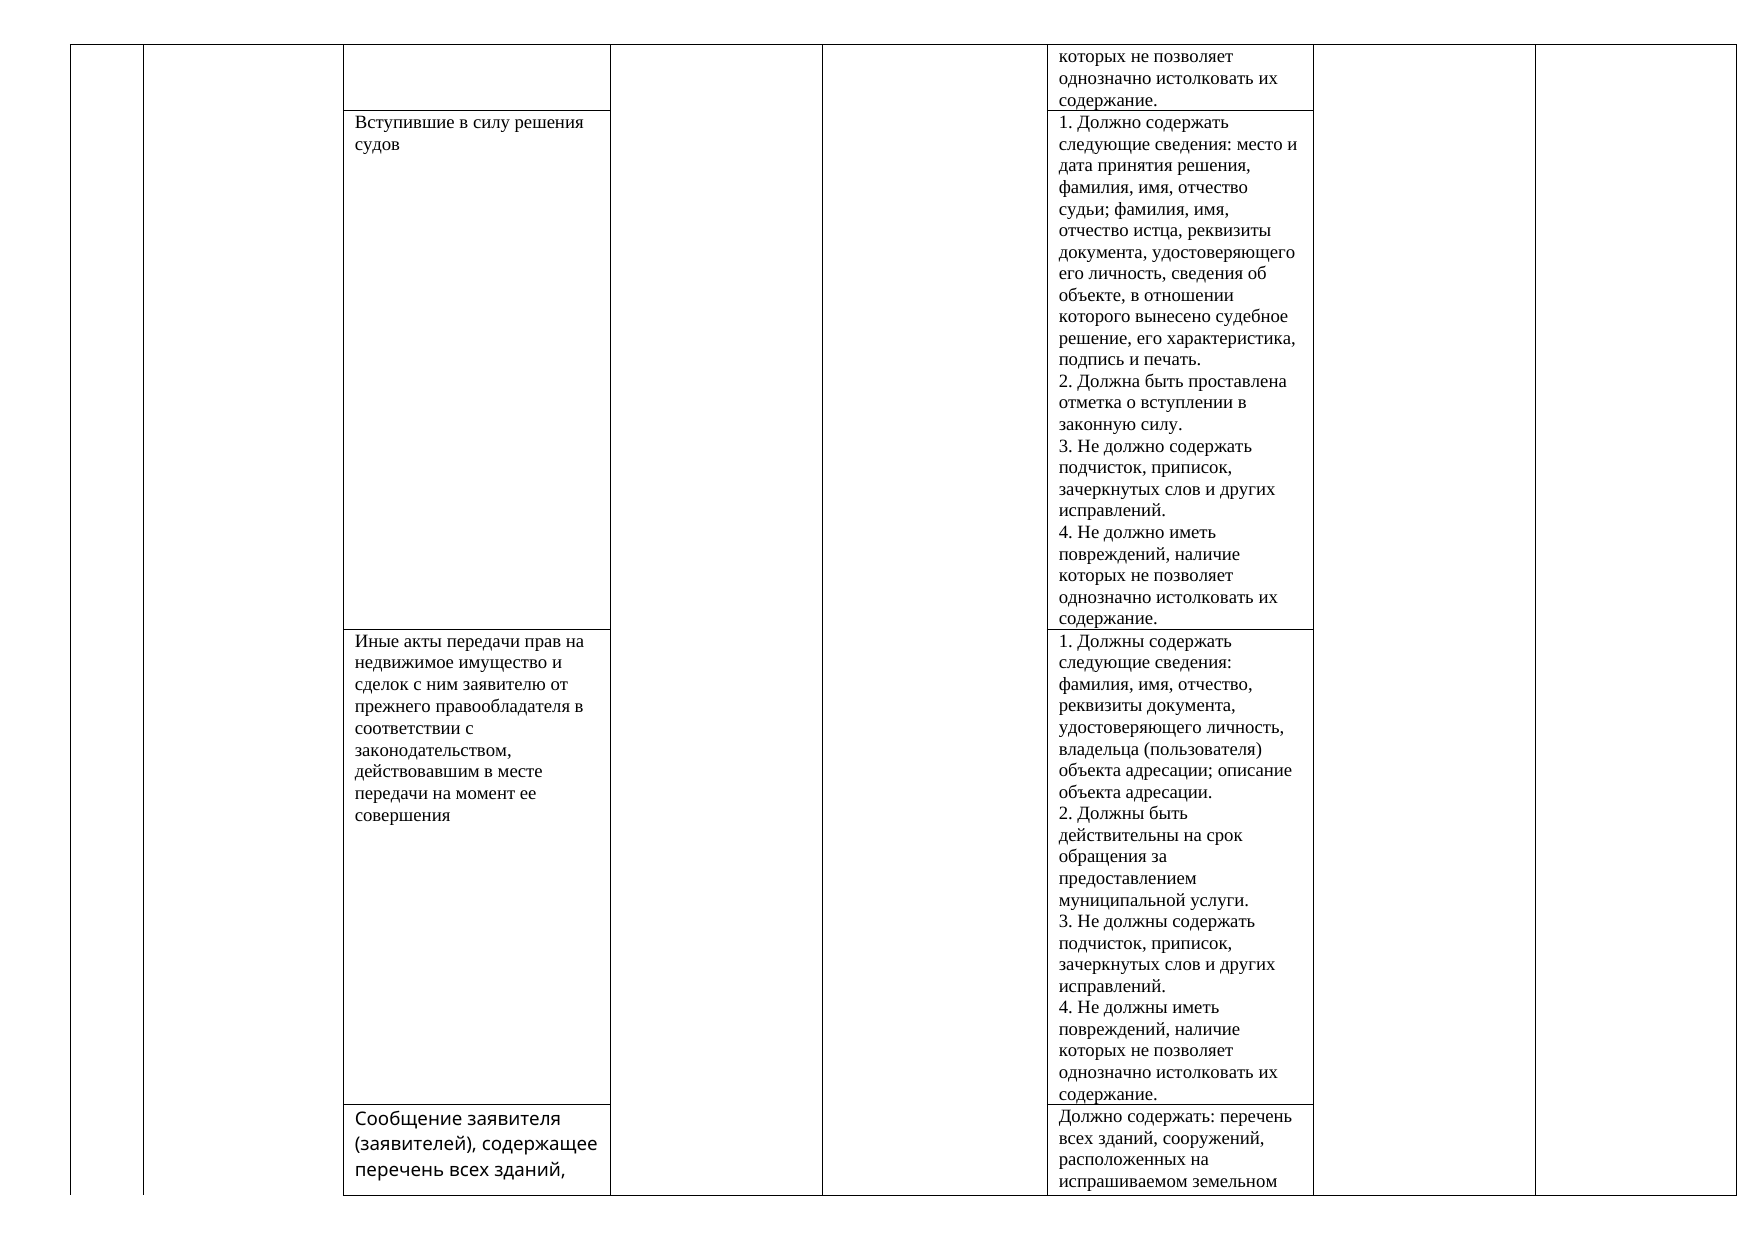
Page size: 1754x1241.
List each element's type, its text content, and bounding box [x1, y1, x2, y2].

table_cell Должно содержать: перечень всех зданий, сооружений, расположенных на испрашиваемом земельном [1048, 1105, 1313, 1195]
table_cell 1. Должны содержать следующие сведения: фамилия, имя, отчество, реквизиты документа, удостоверяющего личность, владельца (пользователя) объекта адресации; описание объекта адресации. 2. Должны быть действительны на срок обращения за предоставлением муниципальной услуги. 3. Не должны содержать подчисток, приписок, зачеркнутых слов и других исправлений. 4. Не должны иметь повреждений, наличие которых не позволяет однозначно истолковать их содержание. [1048, 630, 1313, 1104]
table_cell Иные акты передачи прав на недвижимое имущество и сделок с ним заявителю от прежнего правообладателя в соответствии с законодательством, действовавшим в месте передачи на момент ее совершения [344, 630, 610, 1104]
table_cell Вступившие в силу решения судов [344, 111, 610, 629]
table_cell 1. Должно содержать следующие сведения: место и дата принятия решения, фамилия, имя, отчество судьи; фамилия, имя, отчество истца, реквизиты документа, удостоверяющего его личность, сведения об объекте, в отношении которого вынесено судебное решение, его характеристика, подпись и печать. 2. Должна быть проставлена отметка о вступлении в законную силу. 3. Не должно содержать подчисток, приписок, зачеркнутых слов и других исправлений. 4. Не должно иметь повреждений, наличие которых не позволяет однозначно истолковать их содержание. [1048, 111, 1313, 629]
table_cell которых не позволяет однозначно истолковать их содержание. [1048, 45, 1313, 110]
table_cell [344, 45, 610, 110]
table_cell Сообщение заявителя (заявителей), содержащее перечень всех зданий, [344, 1105, 610, 1195]
